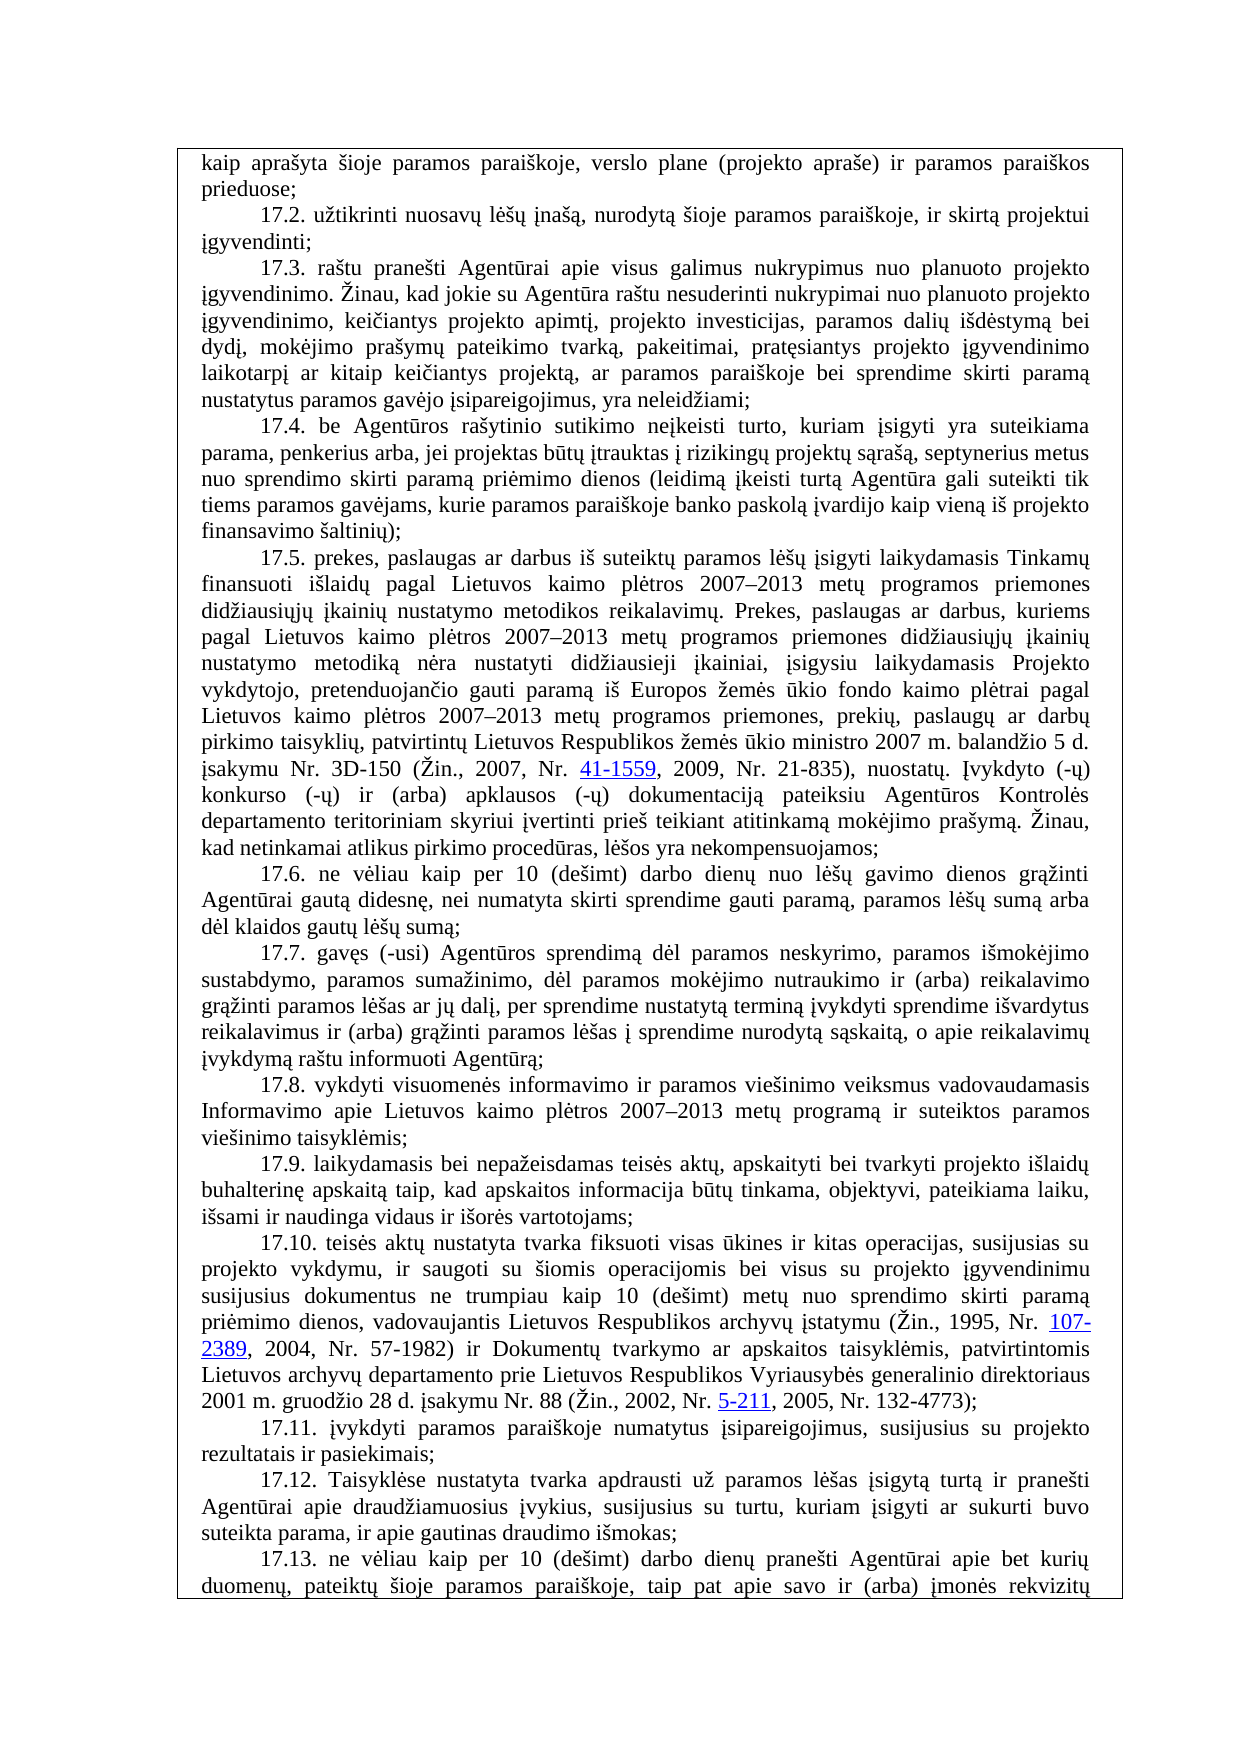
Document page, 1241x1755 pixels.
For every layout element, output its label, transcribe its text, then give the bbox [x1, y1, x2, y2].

table_header kaip aprašyta šioje paramos paraiškoje, verslo plane (projekto apraše) ir paramos paraiškos prieduose; 17.2. užtikrinti nuosavų lėšų įnašą, nurodytą šioje paramos paraiškoje, ir skirtą projektui įgyvendinti; 17.3. raštu pranešti Agentūrai apie visus galimus nukrypimus nuo planuoto projekto įgyvendinimo. Žinau, kad jokie su Agentūra raštu nesuderinti nukrypimai nuo planuoto projekto įgyvendinimo, keičiantys projekto apimtį, projekto investicijas, paramos dalių išdėstymą bei dydį, mokėjimo prašymų pateikimo tvarką, pakeitimai, pratęsiantys projekto įgyvendinimo laikotarpį ar kitaip keičiantys projektą, ar paramos paraiškoje bei sprendime skirti paramą nustatytus paramos gavėjo įsipareigojimus, yra neleidžiami; 17.4. be Agentūros rašytinio sutikimo neįkeisti turto, kuriam įsigyti yra suteikiama parama, penkerius arba, jei projektas būtų įtrauktas į rizikingų projektų sąrašą, septynerius metus nuo sprendimo skirti paramą priėmimo dienos (leidimą įkeisti turtą Agentūra gali suteikti tik tiems paramos gavėjams, kurie paramos paraiškoje banko paskolą įvardijo kaip vieną iš projekto finansavimo šaltinių); 17.5. prekes, paslaugas ar darbus iš suteiktų paramos lėšų įsigyti laikydamasis Tinkamų finansuoti išlaidų pagal Lietuvos kaimo plėtros 2007–2013 metų programos priemones didžiausiųjų įkainių nustatymo metodikos reikalavimų. Prekes, paslaugas ar darbus, kuriems pagal Lietuvos kaimo plėtros 2007–2013 metų programos priemones didžiausiųjų įkainių nustatymo metodiką nėra nustatyti didžiausieji įkainiai, įsigysiu laikydamasis Projekto vykdytojo, pretenduojančio gauti paramą iš Europos žemės ūkio fondo kaimo plėtrai pagal Lietuvos kaimo plėtros 2007–2013 metų programos priemones, prekių, paslaugų ar darbų pirkimo taisyklių, patvirtintų Lietuvos Respublikos žemės ūkio ministro 2007 m. balandžio 5 d. įsakymu Nr. 3D-150 (Žin., 2007, Nr. 41-1559, 2009, Nr. 21-835), nuostatų. Įvykdyto (-ų) konkurso (-ų) ir (arba) apklausos (-ų) dokumentaciją pateiksiu Agentūros Kontrolės departamento teritoriniam skyriui įvertinti prieš teikiant atitinkamą mokėjimo prašymą. Žinau, kad netinkamai atlikus pirkimo procedūras, lėšos yra nekompensuojamos; 17.6. ne vėliau kaip per 10 (dešimt) darbo dienų nuo lėšų gavimo dienos grąžinti Agentūrai gautą didesnę, nei numatyta skirti sprendime gauti paramą, paramos lėšų sumą arba dėl klaidos gautų lėšų sumą; 17.7. gavęs (-usi) Agentūros sprendimą dėl paramos neskyrimo, paramos išmokėjimo sustabdymo, paramos sumažinimo, dėl paramos mokėjimo nutraukimo ir (arba) reikalavimo grąžinti paramos lėšas ar jų dalį, per sprendime nustatytą terminą įvykdyti sprendime išvardytus reikalavimus ir (arba) grąžinti paramos lėšas į sprendime nurodytą sąskaitą, o apie reikalavimų įvykdymą raštu informuoti Agentūrą; 17.8. vykdyti visuomenės informavimo ir paramos viešinimo veiksmus vadovaudamasis Informavimo apie Lietuvos kaimo plėtros 2007–2013 metų programą ir suteiktos paramos viešinimo taisyklėmis; 17.9. laikydamasis bei nepažeisdamas teisės aktų, apskaityti bei tvarkyti projekto išlaidų buhalterinę apskaitą taip, kad apskaitos informacija būtų tinkama, objektyvi, pateikiama laiku, išsami ir naudinga vidaus ir išorės vartotojams; 17.10. teisės aktų nustatyta tvarka fiksuoti visas ūkines ir kitas operacijas, susijusias su projekto vykdymu, ir saugoti su šiomis operacijomis bei visus su projekto įgyvendinimu susijusius dokumentus ne trumpiau kaip 10 (dešimt) metų nuo sprendimo skirti paramą priėmimo dienos, vadovaujantis Lietuvos Respublikos archyvų įstatymu (Žin., 1995, Nr. 107-2389, 2004, Nr. 57-1982) ir Dokumentų tvarkymo ar apskaitos taisyklėmis, patvirtintomis Lietuvos archyvų departamento prie Lietuvos Respublikos Vyriausybės generalinio direktoriaus 2001 m. gruodžio 28 d. įsakymu Nr. 88 (Žin., 2002, Nr. 5-211, 2005, Nr. 132-4773); 17.11. įvykdyti paramos paraiškoje numatytus įsipareigojimus, susijusius su projekto rezultatais ir pasiekimais; 17.12. Taisyklėse nustatyta tvarka apdrausti už paramos lėšas įsigytą turtą ir pranešti Agentūrai apie draudžiamuosius įvykius, susijusius su turtu, kuriam įsigyti ar sukurti buvo suteikta parama, ir apie gautinas draudimo išmokas; 17.13. ne vėliau kaip per 10 (dešimt) darbo dienų pranešti Agentūrai apie bet kurių duomenų, pateiktų šioje paramos paraiškoje, taip pat apie savo ir (arba) įmonės rekvizitų [178, 149, 1122, 1598]
